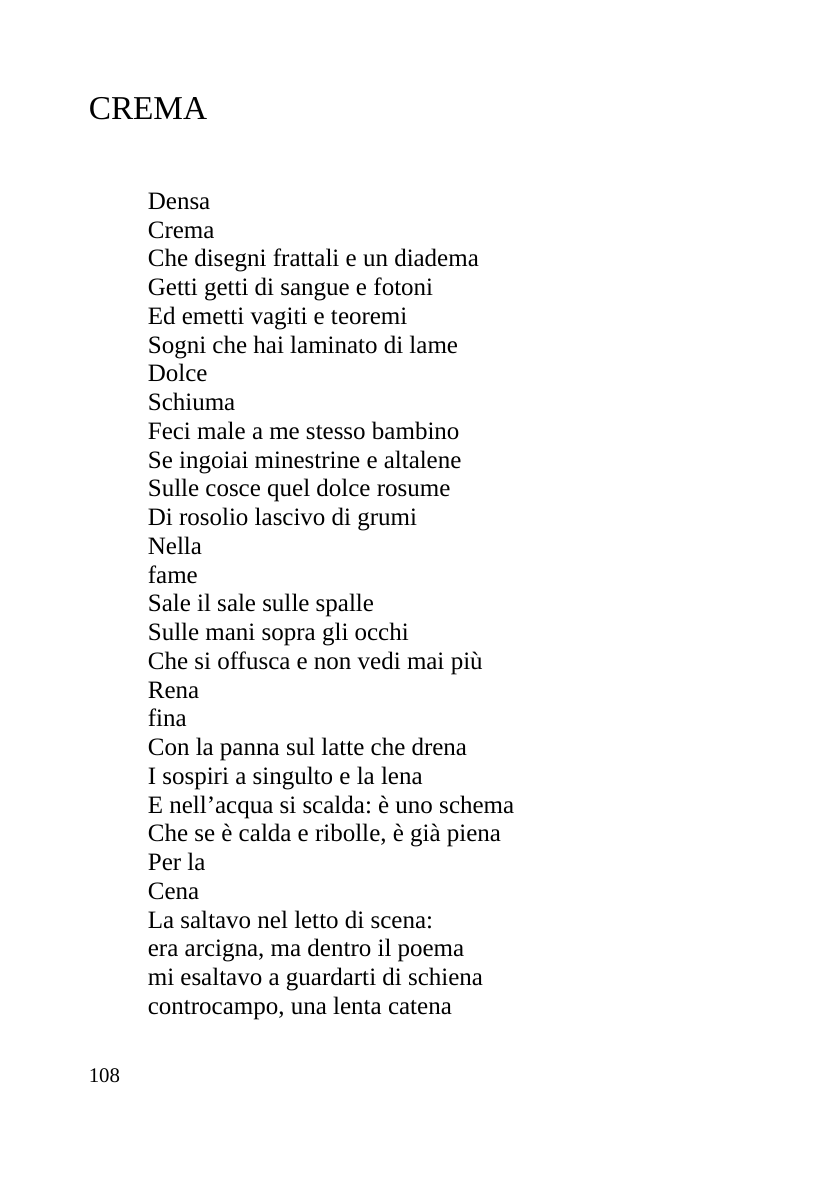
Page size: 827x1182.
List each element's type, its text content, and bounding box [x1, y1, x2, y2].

text era arcigna, ma dentro il poema [148, 933, 738, 962]
text Ed emetti vagiti e teoremi [148, 301, 738, 330]
text Rena [148, 675, 738, 703]
text Crema [148, 215, 738, 243]
text Sulle cosce quel dolce rosume [148, 473, 738, 502]
text Dolce [148, 358, 738, 387]
text Nella [148, 531, 738, 560]
text controcampo, una lenta catena [148, 991, 738, 1020]
text Che se è calda e ribolle, è già piena [148, 818, 738, 847]
text Sogni che hai laminato di lame [148, 330, 738, 358]
text Che disegni frattali e un diadema [148, 243, 738, 272]
text Di rosolio lascivo di grumi [148, 502, 738, 531]
text Sale il sale sulle spalle [148, 588, 738, 617]
text mi esaltavo a guardarti di schiena [148, 962, 738, 991]
text Sulle mani sopra gli occhi [148, 617, 738, 646]
text Schiuma [148, 387, 738, 416]
text Getti getti di sangue e fotoni [148, 272, 738, 301]
text fina [148, 703, 738, 732]
text Cena [148, 876, 738, 905]
text Densa [148, 186, 738, 215]
text I sospiri a singulto e la lena [148, 761, 738, 790]
text E nell’acqua si scalda: è uno schema [148, 790, 738, 818]
text fame [148, 560, 738, 588]
text CREMA [88, 88, 738, 127]
text Che si offusca e non vedi mai più [148, 646, 738, 675]
text Feci male a me stesso bambino [148, 416, 738, 445]
text Se ingoiai minestrine e altalene [148, 445, 738, 473]
text Con la panna sul latte che drena [148, 732, 738, 761]
text La saltavo nel letto di scena: [148, 905, 738, 933]
text Per la [148, 847, 738, 876]
